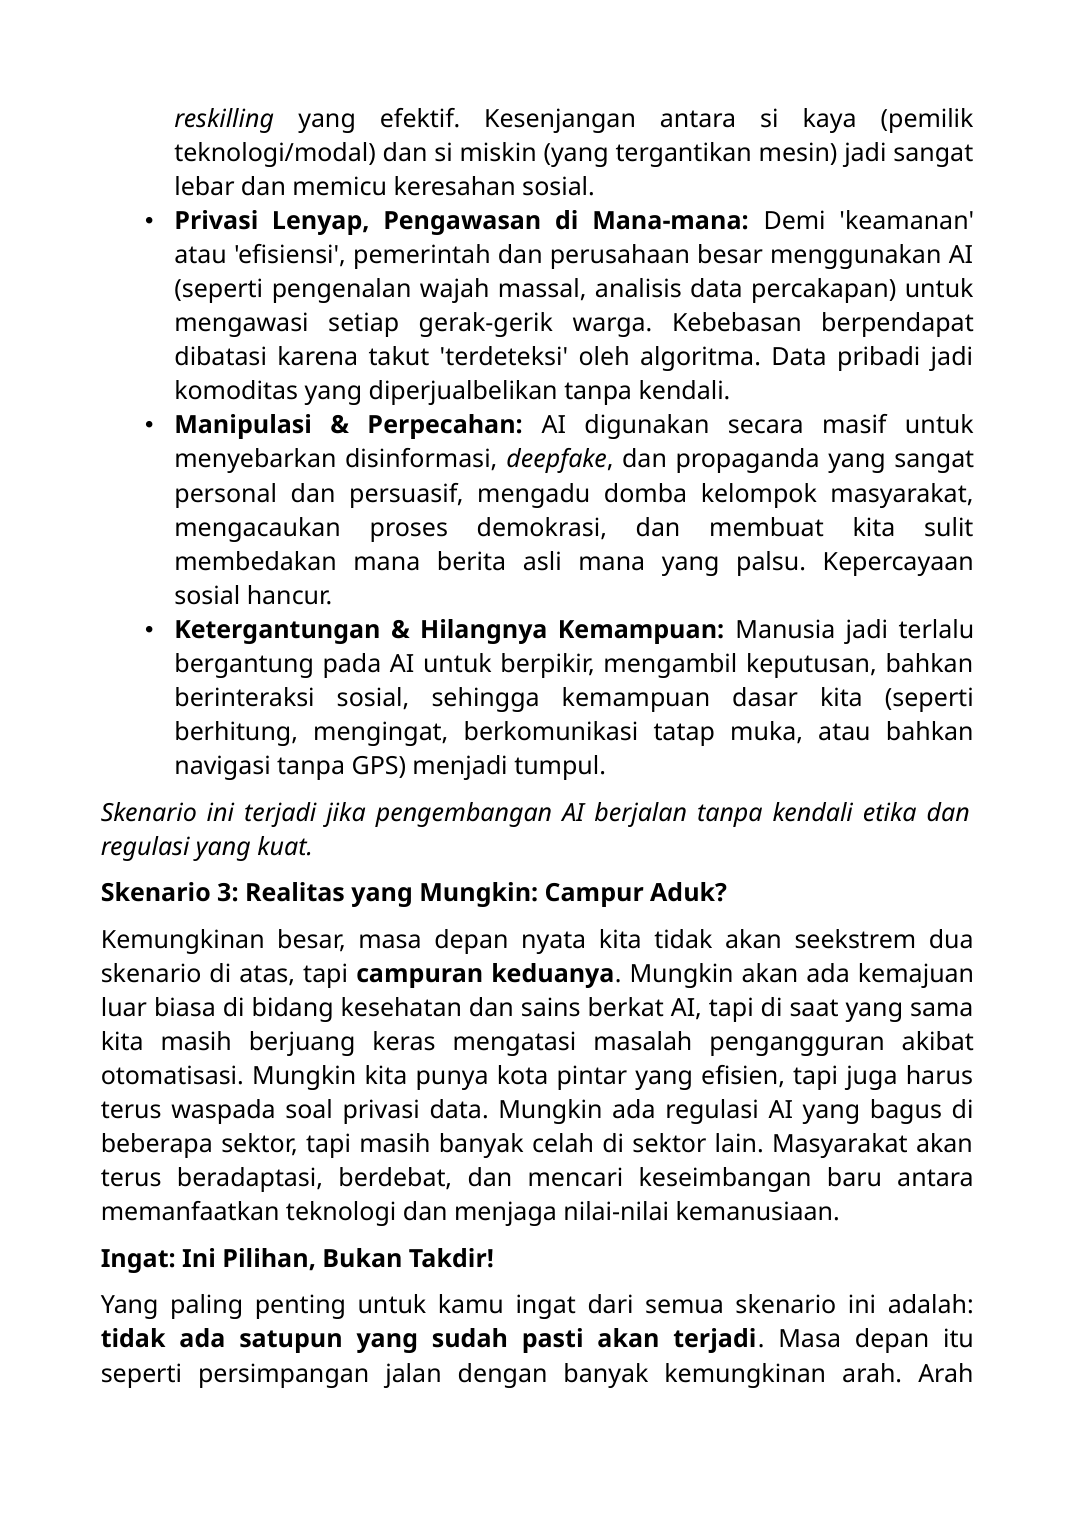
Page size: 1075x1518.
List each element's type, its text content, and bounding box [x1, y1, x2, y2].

text Ingat: Ini Pilihan, Bukan Takdir! [101, 1241, 974, 1274]
list reskilling yang efektif. Kesenjangan antara si kaya (pemilik teknologi/modal) dan si miskin (yang tergantikan mesin) jadi sangat lebar dan memicu keresahan sosial. [145, 101, 974, 203]
list Manipulasi & Perpecahan: AI digunakan secara masif untuk menyebarkan disinformasi, deepfake, dan propaganda yang sangat personal dan persuasif, mengadu domba kelompok masyarakat, mengacaukan proses demokrasi, dan membuat kita sulit membedakan mana berita asli mana yang palsu. Kepercayaan sosial hancur. [145, 407, 974, 611]
text Yang paling penting untuk kamu ingat dari semua skenario ini adalah: tidak ada satupun yang sudah pasti akan terjadi. Masa depan itu seperti persimpangan jalan dengan banyak kemungkinan arah. Arah [101, 1287, 974, 1389]
list Ketergantungan & Hilangnya Kemampuan: Manusia jadi terlalu bergantung pada AI untuk berpikir, mengambil keputusan, bahkan berinteraksi sosial, sehingga kemampuan dasar kita (seperti berhitung, mengingat, berkomunikasi tatap muka, atau bahkan navigasi tanpa GPS) menjadi tumpul. [145, 611, 974, 782]
text Kemungkinan besar, masa depan nyata kita tidak akan seekstrem dua skenario di atas, tapi campuran keduanya. Mungkin akan ada kemajuan luar biasa di bidang kesehatan dan sains berkat AI, tapi di saat yang sama kita masih berjuang keras mengatasi masalah pengangguran akibat otomatisasi. Mungkin kita punya kota pintar yang efisien, tapi juga harus terus waspada soal privasi data. Mungkin ada regulasi AI yang bagus di beberapa sektor, tapi masih banyak celah di sektor lain. Masyarakat akan terus beradaptasi, berdebat, dan mencari keseimbangan baru antara memanfaatkan teknologi dan menjaga nilai-nilai kemanusiaan. [101, 921, 974, 1228]
text Skenario ini terjadi jika pengembangan AI berjalan tanpa kendali etika dan regulasi yang kuat. [101, 794, 974, 862]
text Skenario 3: Realitas yang Mungkin: Campur Aduk? [101, 875, 974, 909]
list Privasi Lenyap, Pengawasan di Mana-mana: Demi 'keamanan' atau 'efisiensi', pemerintah dan perusahaan besar menggunakan AI (seperti pengenalan wajah massal, analisis data percakapan) untuk mengawasi setiap gerak-gerik warga. Kebebasan berpendapat dibatasi karena takut 'terdeteksi' oleh algoritma. Data pribadi jadi komoditas yang diperjualbelikan tanpa kendali. [145, 203, 974, 407]
